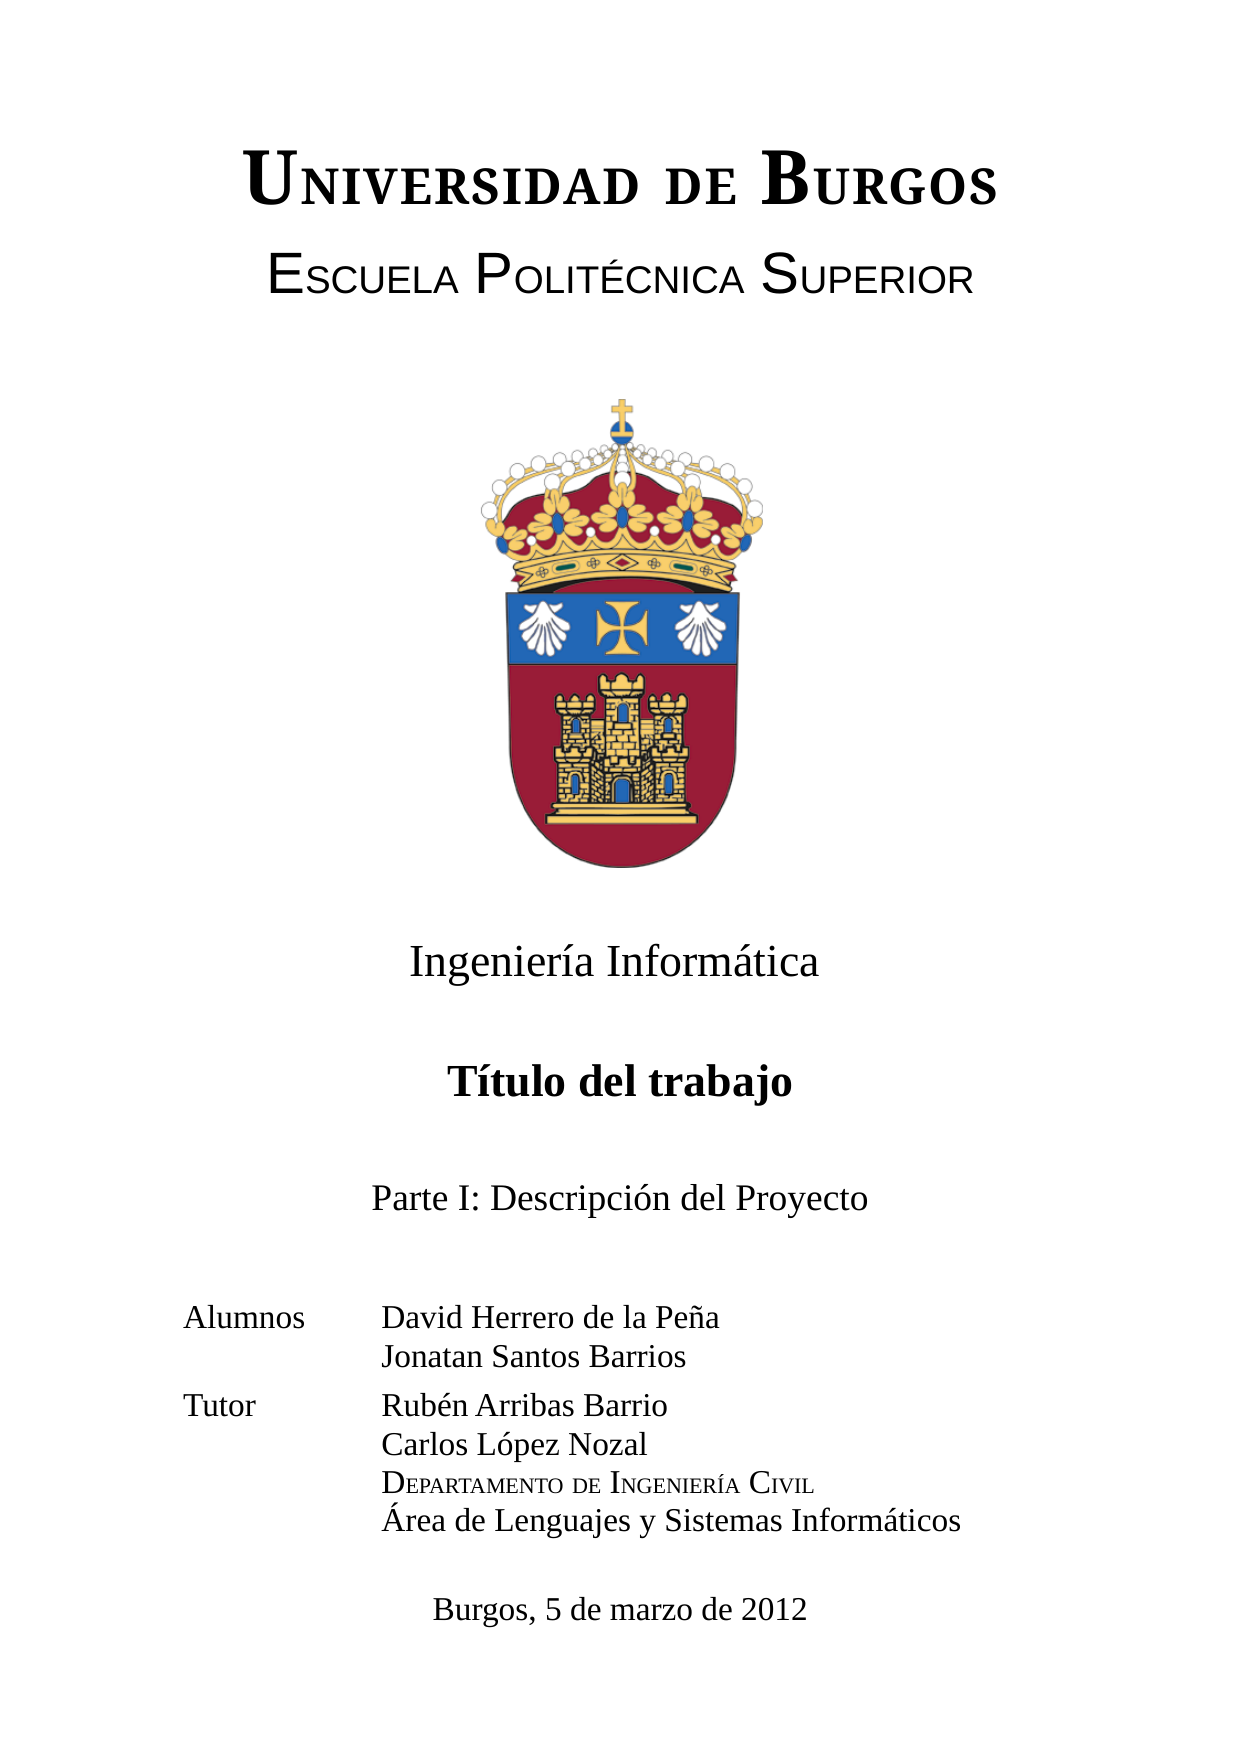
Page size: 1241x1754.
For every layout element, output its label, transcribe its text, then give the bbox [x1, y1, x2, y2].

table_cell David Herrero de la Peña Jonatan Santos Barrios [376, 1292, 1063, 1380]
table_cell Rubén Arribas Barrio Carlos López Nozal Departamento de Ingeniería Civil Área de Lenguajes y Sistemas Informáticos [376, 1380, 1063, 1545]
table_cell Burgos, 5 de marzo de 2012 [177, 1545, 1063, 1633]
picture [387, 399, 857, 868]
table_cell Alumnos [177, 1292, 376, 1380]
table_cell Ingeniería Informática Título del trabajo Parte I: Descripción del Proyecto [177, 365, 1063, 1292]
table_header Universidad de Burgos Escuela Politécnica Superior [177, 118, 1063, 365]
table_cell Tutor [177, 1380, 376, 1545]
